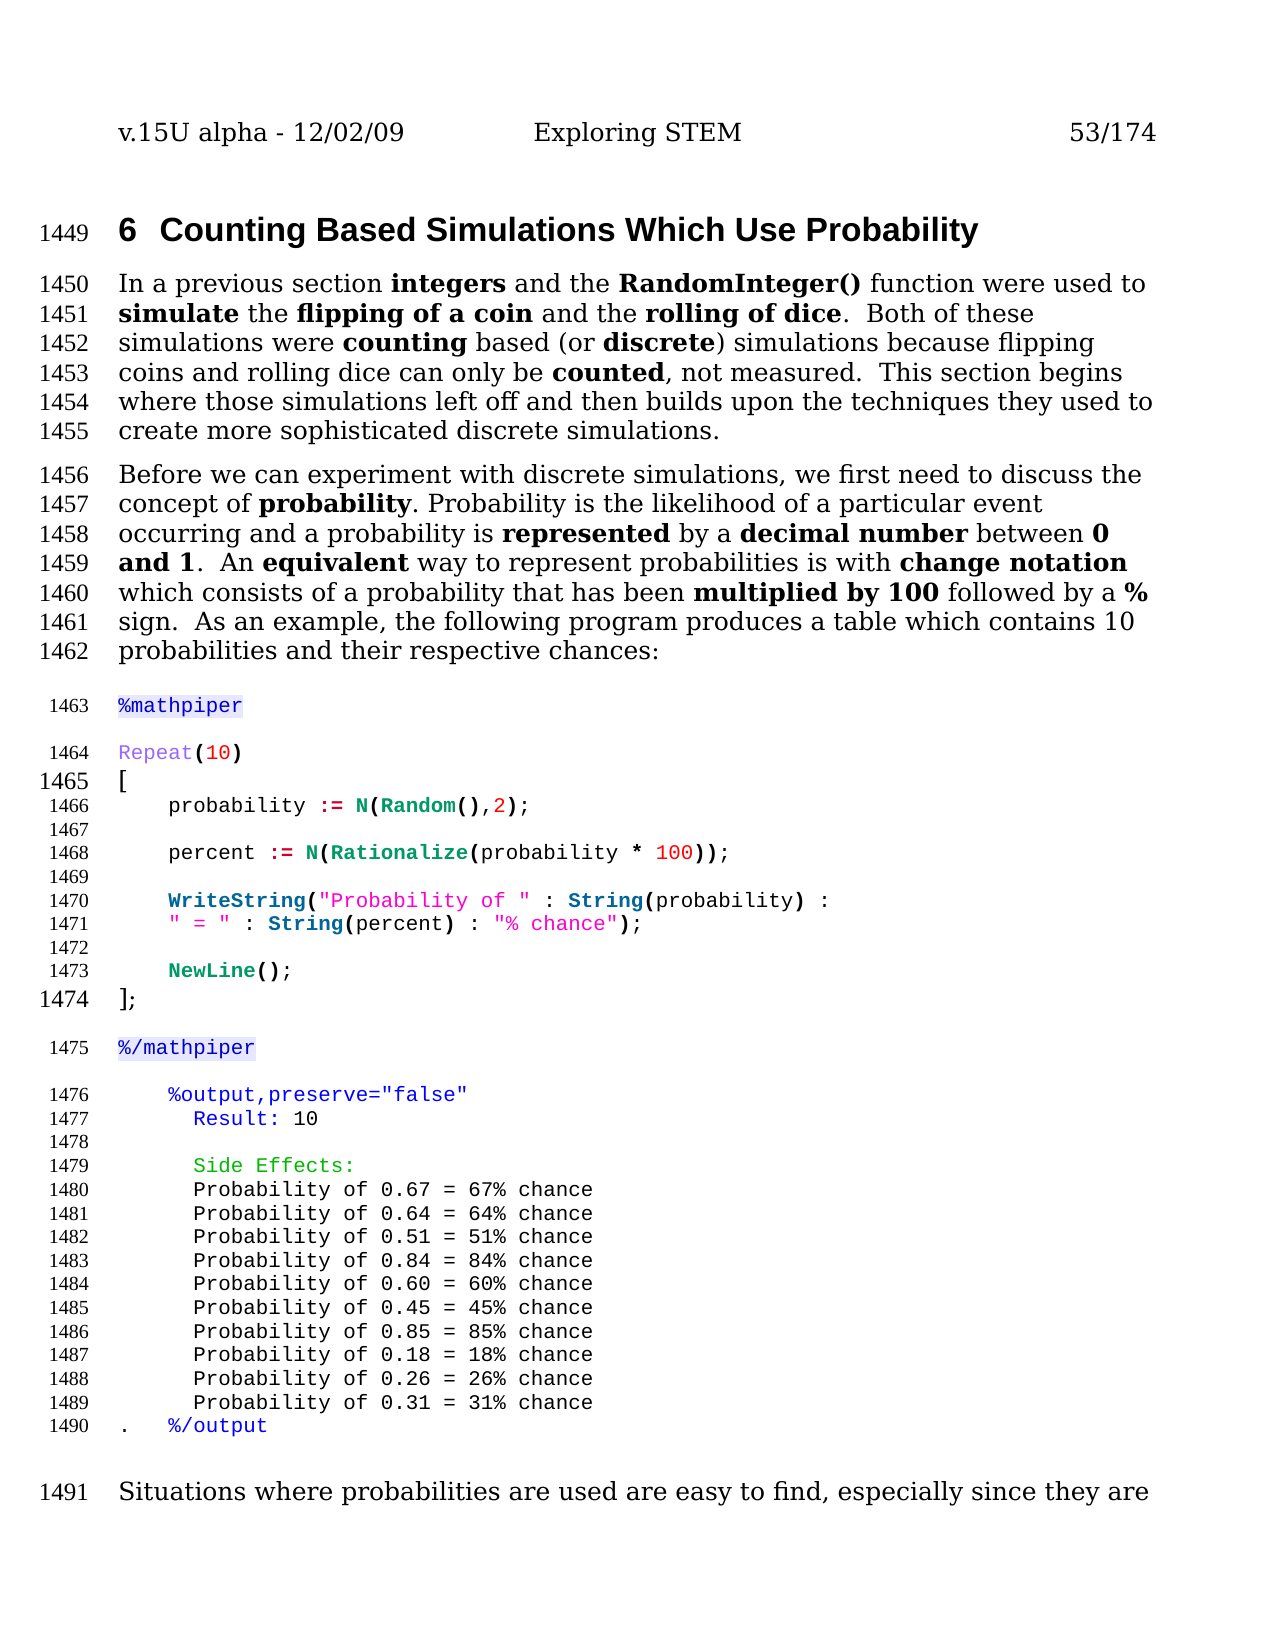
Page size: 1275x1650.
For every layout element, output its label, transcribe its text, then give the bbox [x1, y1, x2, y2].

text Side Effects: [118, 1155, 1157, 1179]
text In a previous section integers and the RandomInteger() function were used to simulate the flipping of a coin and the rolling of dice. Both of these simulations were counting based (or discrete) simulations because flipping coins and rolling dice can only be counted, not measured. This section begins where those simulations left off and then builds upon the techniques they used to create more sophisticated discrete simulations. [118, 269, 1157, 445]
text . %/output [118, 1415, 1157, 1439]
text Probability of 0.18 = 18% chance [118, 1344, 1157, 1368]
text Probability of 0.45 = 45% chance [118, 1297, 1157, 1321]
text Before we can experiment with discrete simulations, we first need to discuss the concept of probability. Probability is the likelihood of a particular event occurring and a probability is represented by a decimal number between 0 and 1. An equivalent way to represent probabilities is with change notation which consists of a probability that has been multiplied by 100 followed by a % sign. As an example, the following program produces a table which contains 10 probabilities and their respective chances: [118, 460, 1157, 665]
text Probability of 0.51 = 51% chance [118, 1226, 1157, 1250]
text %mathpiper [118, 695, 1157, 718]
text ]; [118, 984, 1157, 1013]
text probability := N(Random(),2); [118, 795, 1157, 819]
text Probability of 0.26 = 26% chance [118, 1368, 1157, 1392]
text Probability of 0.85 = 85% chance [118, 1321, 1157, 1344]
text [ [118, 766, 1157, 795]
text %output,preserve="false" [118, 1084, 1157, 1108]
text Probability of 0.67 = 67% chance [118, 1179, 1157, 1202]
text NewLine(); [118, 961, 1157, 984]
text Probability of 0.31 = 31% chance [118, 1392, 1157, 1415]
subtitle Counting Based Simulations Which Use Probability [118, 210, 1157, 248]
text percent := N(Rationalize(probability * 100)); [118, 842, 1157, 866]
text " = " : String(percent) : "% chance"); [118, 913, 1157, 937]
text Result: 10 [118, 1108, 1157, 1132]
text Probability of 0.64 = 64% chance [118, 1202, 1157, 1226]
text WriteString("Probability of " : String(probability) : [118, 889, 1157, 913]
text %/mathpiper [118, 1037, 1157, 1061]
text Probability of 0.84 = 84% chance [118, 1250, 1157, 1273]
text Repeat(10) [118, 742, 1157, 766]
text Probability of 0.60 = 60% chance [118, 1273, 1157, 1297]
text Situations where probabilities are used are easy to find, especially since they are [118, 1477, 1157, 1507]
